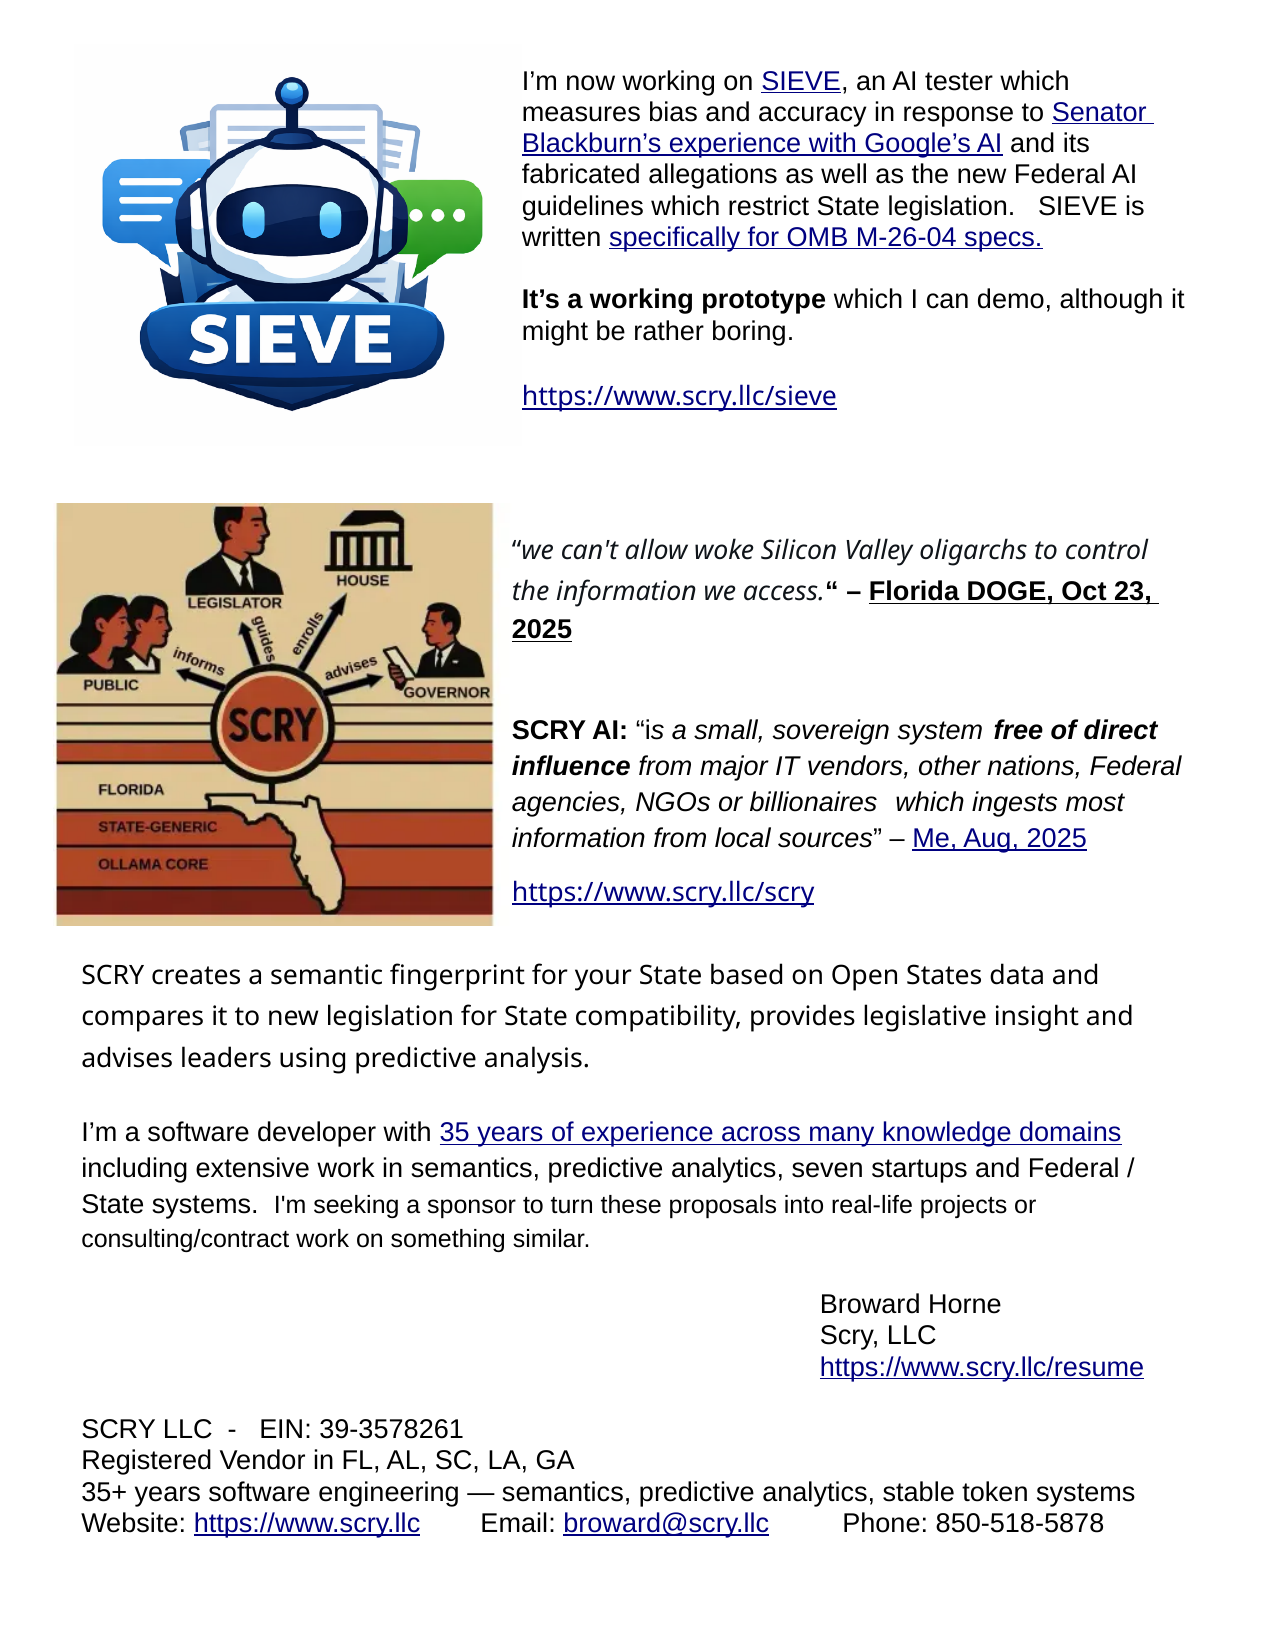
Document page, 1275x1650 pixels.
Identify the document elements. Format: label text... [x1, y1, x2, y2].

text 35+ years software engineering — semantics, predictive analytics, stable token systems [81, 1476, 1192, 1507]
text Website: https://www.scry.llc Email: broward@scry.llc Phone: 850-518-5878 [81, 1507, 1192, 1538]
text SCRY creates a semantic fingerprint for your State based on Open States data and compares it to new legislation for State compatibility, provides legislative insight and advises leaders using predictive analysis. [81, 956, 1192, 1075]
text https://www.scry.llc/sieve [522, 377, 1192, 413]
text Broward Horne [81, 1288, 1192, 1319]
text Scry, LLC [81, 1319, 1192, 1351]
text SCRY LLC - EIN: 39-3578261 [81, 1413, 1192, 1444]
picture [73, 44, 522, 446]
text Registered Vendor in FL, AL, SC, LA, GA [81, 1444, 1192, 1476]
text It’s a working prototype which I can demo, although it might be rather boring. [522, 283, 1192, 346]
text “we can't allow woke Silicon Valley oligarchs to control the information we access.“ – Florida DOGE, Oct 23, 2025 [512, 531, 1192, 644]
text SCRY AI: “is a small, sovereign system free of direct influence from major IT vendors, other nations, Federal agencies, NGOs or billionaires which ingests most information from local sources” – Me, Aug, 2025 [512, 714, 1192, 853]
text I’m a software developer with 35 years of experience across many knowledge domains including extensive work in semantics, predictive analytics, seven startups and Federal / State systems. I'm seeking a sponsor to turn these proposals into real-life projects or consulting/contract work on something similar. [81, 1116, 1192, 1252]
text I’m now working on SIEVE, an AI tester which measures bias and accuracy in response to Senator Blackburn’s experience with Google’s AI and its fabricated allegations as well as the new Federal AI guidelines which restrict State legislation. SIEVE is written specifically for OMB M-26-04 specs. [522, 64, 1192, 252]
picture [53, 503, 512, 926]
text https://www.scry.llc/scry [512, 873, 1192, 909]
text https://www.scry.llc/resume [81, 1351, 1192, 1382]
